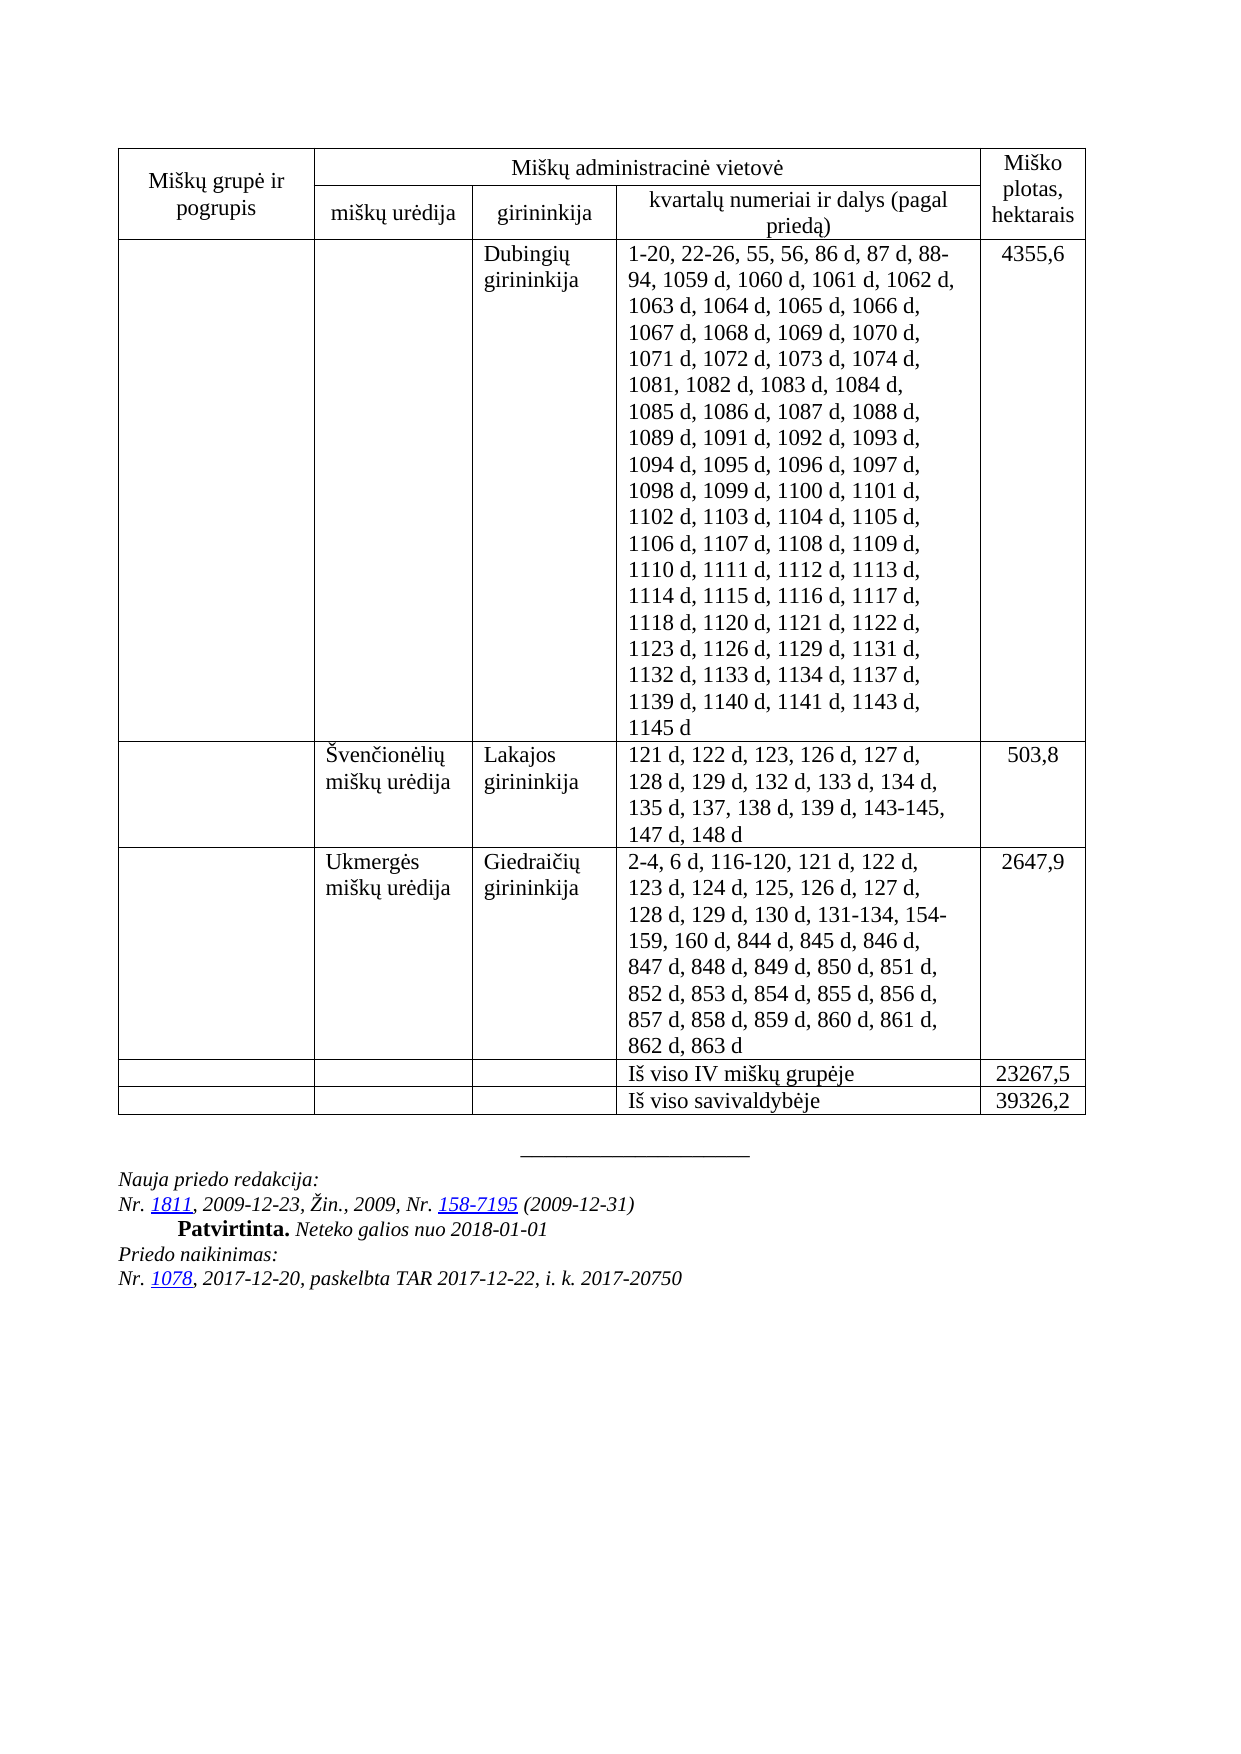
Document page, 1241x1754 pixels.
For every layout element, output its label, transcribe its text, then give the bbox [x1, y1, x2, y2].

table_cell [119, 848, 314, 1059]
table_header Miškų administracinė vietovė [315, 149, 980, 185]
table_cell 121 d, 122 d, 123, 126 d, 127 d, 128 d, 129 d, 132 d, 133 d, 134 d, 135 d, 137, 138 d, 139 d, 143-145, 147 d, 148 d [617, 742, 980, 847]
table_cell [119, 742, 314, 847]
text Nr. 1811, 2009-12-23, Žin., 2009, Nr. 158-7195 (2009-12-31) [118, 1191, 1152, 1216]
table_cell [315, 1087, 472, 1114]
table_cell Giedraičių girininkija [473, 848, 616, 1059]
table_cell [119, 1060, 314, 1086]
table_cell 23267,5 [981, 1060, 1085, 1086]
text Nr. 1078, 2017-12-20, paskelbta TAR 2017-12-22, i. k. 2017-20750 [118, 1266, 1152, 1290]
table_cell Ukmergės miškų urėdija [315, 848, 472, 1059]
table_header Miško plotas, hektarais [981, 149, 1085, 239]
table_cell Dubingių girininkija [473, 240, 616, 741]
table_cell 503,8 [981, 742, 1085, 847]
table_cell [473, 1060, 616, 1086]
table_cell [315, 1060, 472, 1086]
table_cell [473, 1087, 616, 1114]
table_cell 2647,9 [981, 848, 1085, 1059]
table_cell 2-4, 6 d, 116-120, 121 d, 122 d, 123 d, 124 d, 125, 126 d, 127 d, 128 d, 129 d, 130 d, 131-134, 154-159, 160 d, 844 d, 845 d, 846 d, 847 d, 848 d, 849 d, 850 d, 851 d, 852 d, 853 d, 854 d, 855 d, 856 d, 857 d, 858 d, 859 d, 860 d, 861 d, 862 d, 863 d [617, 848, 980, 1059]
table_cell [119, 240, 314, 741]
table_cell 1-20, 22-26, 55, 56, 86 d, 87 d, 88-94, 1059 d, 1060 d, 1061 d, 1062 d, 1063 d, 1064 d, 1065 d, 1066 d, 1067 d, 1068 d, 1069 d, 1070 d, 1071 d, 1072 d, 1073 d, 1074 d, 1081, 1082 d, 1083 d, 1084 d, 1085 d, 1086 d, 1087 d, 1088 d, 1089 d, 1091 d, 1092 d, 1093 d, 1094 d, 1095 d, 1096 d, 1097 d, 1098 d, 1099 d, 1100 d, 1101 d, 1102 d, 1103 d, 1104 d, 1105 d, 1106 d, 1107 d, 1108 d, 1109 d, 1110 d, 1111 d, 1112 d, 1113 d, 1114 d, 1115 d, 1116 d, 1117 d, 1118 d, 1120 d, 1121 d, 1122 d, 1123 d, 1126 d, 1129 d, 1131 d, 1132 d, 1133 d, 1134 d, 1137 d, 1139 d, 1140 d, 1141 d, 1143 d, 1145 d [617, 240, 980, 741]
table_cell Iš viso savivaldybėje [617, 1087, 980, 1114]
table_cell girininkija [473, 186, 616, 239]
table_cell Švenčionėlių miškų urėdija [315, 742, 472, 847]
table_cell 39326,2 [981, 1087, 1085, 1114]
table_cell kvartalų numeriai ir dalys (pagal priedą) [617, 186, 980, 239]
text Priedo naikinimas: [118, 1242, 1152, 1266]
table_cell 4355,6 [981, 240, 1085, 741]
table_cell Iš viso IV miškų grupėje [617, 1060, 980, 1086]
table_header Miškų grupė ir pogrupis [119, 149, 314, 239]
table_cell miškų urėdija [315, 186, 472, 239]
table_cell Lakajos girininkija [473, 742, 616, 847]
text Patvirtinta. Neteko galios nuo 2018-01-01 [118, 1216, 1152, 1242]
text Nauja priedo redakcija: [118, 1167, 1152, 1191]
table_cell [315, 240, 472, 741]
table_cell [119, 1087, 314, 1114]
text –––––––––––––––––––– [118, 1141, 1152, 1167]
